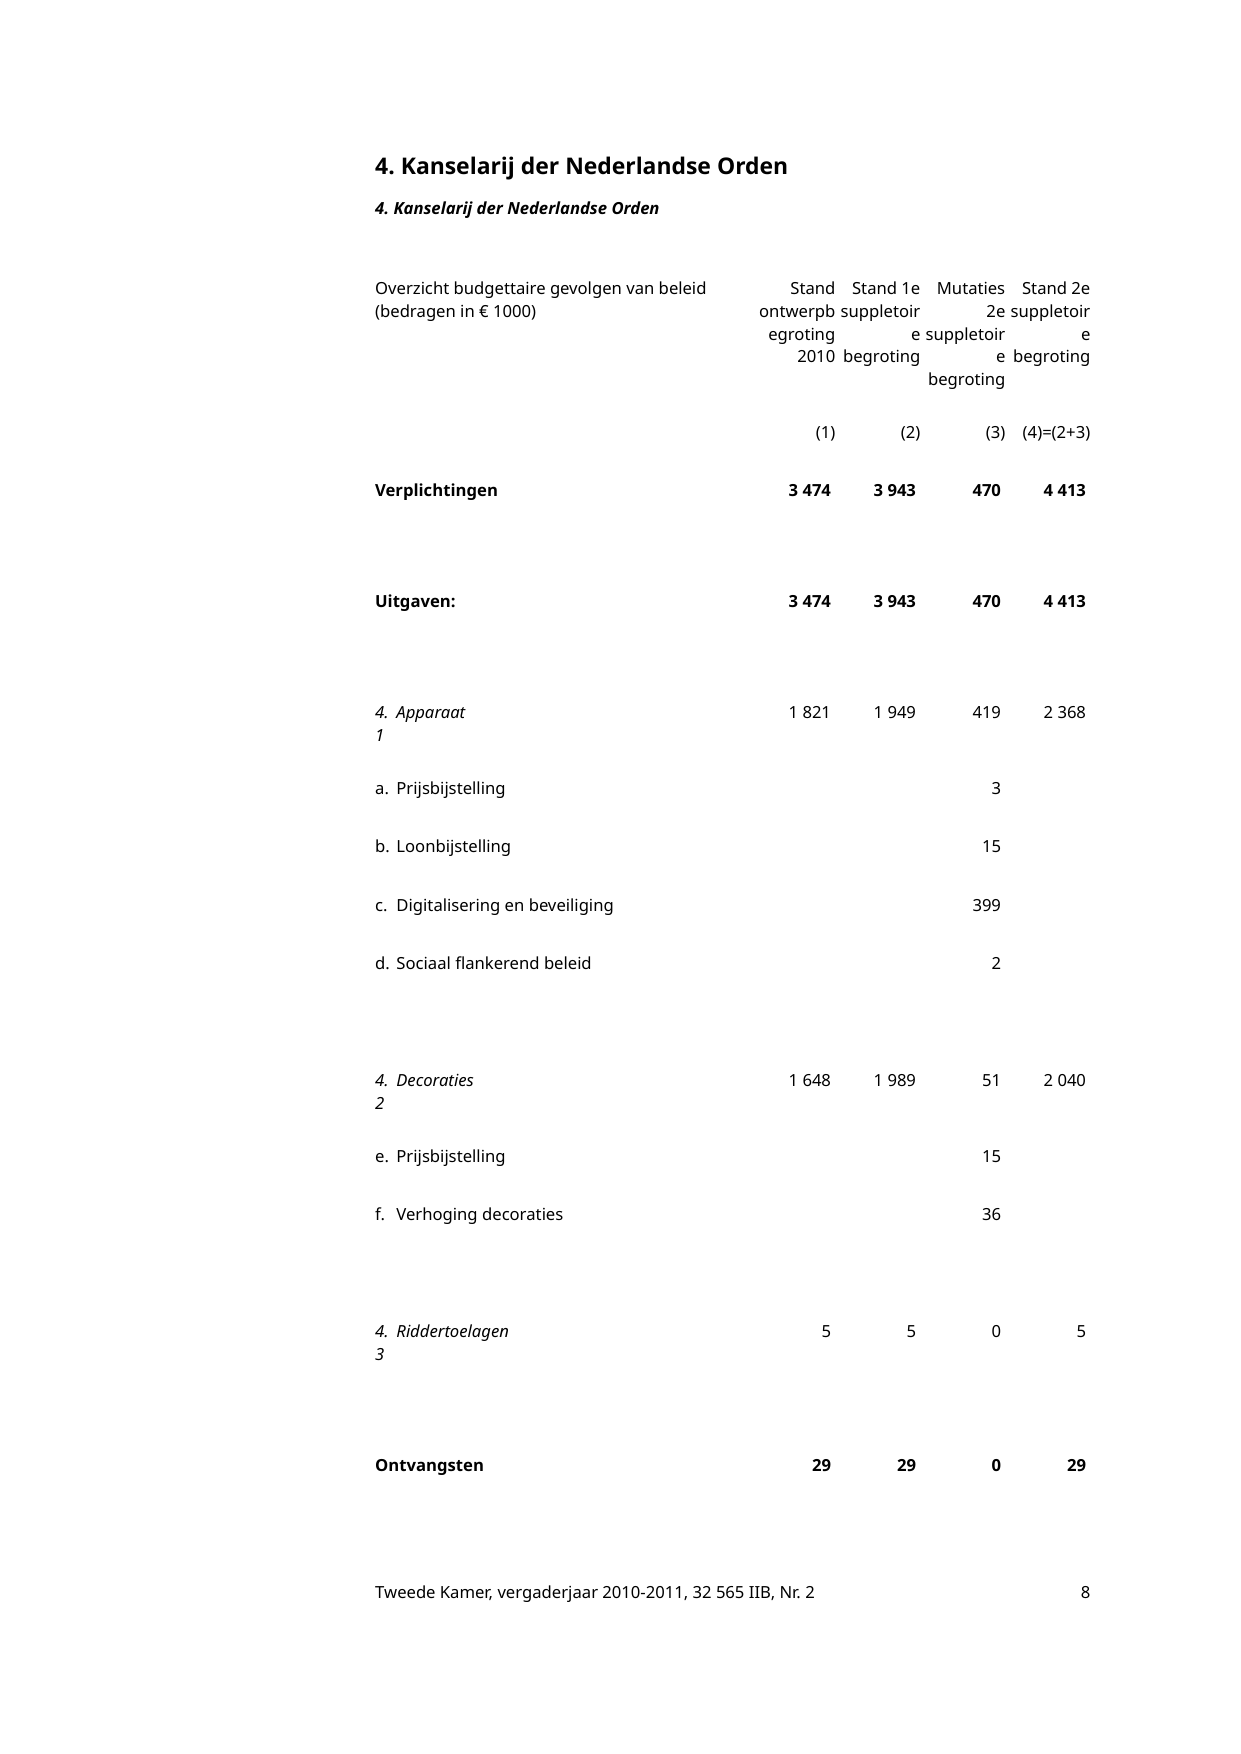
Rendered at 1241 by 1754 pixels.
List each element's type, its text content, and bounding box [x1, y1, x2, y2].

table_cell 1 648 [750, 1069, 835, 1144]
table_cell [1005, 952, 1090, 1010]
table_cell 3 474 [750, 479, 835, 532]
table_cell [750, 1395, 835, 1453]
table_cell 3 943 [835, 590, 920, 643]
table_cell [920, 1010, 1005, 1069]
table_cell 29 [835, 1453, 920, 1506]
table_cell 2 368 [1005, 701, 1090, 777]
table_cell 419 [920, 701, 1005, 777]
table_cell [750, 1203, 835, 1261]
table_cell 15 [920, 1144, 1005, 1203]
table_cell Digitalisering en beveiliging [396, 894, 750, 952]
table_cell 1 949 [835, 701, 920, 777]
table_cell [835, 1261, 920, 1319]
table_cell [920, 643, 1005, 701]
table_cell 470 [920, 590, 1005, 643]
table_cell [750, 643, 835, 701]
table_cell 0 [920, 1320, 1005, 1395]
table_header Stand 2e suppletoire begroting [1005, 277, 1090, 420]
table_cell [396, 643, 750, 701]
table_cell [1005, 1010, 1090, 1069]
table_cell [375, 1010, 396, 1069]
table_cell Prijsbijstelling [396, 777, 750, 835]
table_cell [750, 894, 835, 952]
table_cell [1005, 1261, 1090, 1319]
text 4. Kanselarij der Nederlandse Orden [375, 196, 1090, 219]
table_cell [375, 643, 396, 701]
table_cell [396, 1261, 750, 1319]
table_cell Riddertoelagen [396, 1320, 750, 1395]
table_cell [920, 1395, 1005, 1453]
table_header Stand ontwerpbegroting 2010 [750, 277, 835, 420]
table_cell 4 413 [1005, 590, 1090, 643]
table_cell Prijsbijstelling [396, 1144, 750, 1203]
table_cell 29 [1005, 1453, 1090, 1506]
table_cell [835, 952, 920, 1010]
table_header Mutaties 2e suppletoire begroting [920, 277, 1005, 420]
table_cell [920, 532, 1005, 590]
table_cell [375, 1261, 396, 1319]
table_cell [375, 420, 750, 479]
table_cell 3 943 [835, 479, 920, 532]
table_cell 3 [920, 777, 1005, 835]
table_cell a. [375, 777, 396, 835]
table_cell [375, 532, 396, 590]
table_cell [396, 1010, 750, 1069]
table_cell 5 [750, 1320, 835, 1395]
table_cell [396, 1395, 750, 1453]
table_cell (1) [750, 420, 835, 479]
table_cell Verhoging decoraties [396, 1203, 750, 1261]
table_header Overzicht budgettaire gevolgen van beleid (bedragen in € 1000) [375, 277, 750, 420]
table_cell Uitgaven: [375, 590, 750, 643]
table_cell [750, 952, 835, 1010]
table_cell 399 [920, 894, 1005, 952]
table_cell [750, 835, 835, 893]
table_cell (3) [920, 420, 1005, 479]
table_cell Decoraties [396, 1069, 750, 1144]
table_cell [835, 835, 920, 893]
table_cell [750, 777, 835, 835]
table_cell Ontvangsten [375, 1453, 750, 1506]
table_cell [835, 532, 920, 590]
table_cell c. [375, 894, 396, 952]
table_cell 15 [920, 835, 1005, 893]
table_cell Loonbijstelling [396, 835, 750, 893]
table_cell [750, 532, 835, 590]
table_cell Apparaat [396, 701, 750, 777]
subtitle 4. Kanselarij der Nederlandse Orden [375, 150, 1090, 181]
table_cell 5 [835, 1320, 920, 1395]
table_cell [920, 1261, 1005, 1319]
table_cell (4)=(2+3) [1005, 420, 1090, 479]
table_cell 4.2 [375, 1069, 396, 1144]
table_cell [750, 1261, 835, 1319]
table_cell [835, 1203, 920, 1261]
table_cell [750, 1144, 835, 1203]
table_cell 0 [920, 1453, 1005, 1506]
table_cell [1005, 643, 1090, 701]
table_cell f. [375, 1203, 396, 1261]
table_cell [750, 1010, 835, 1069]
table_cell e. [375, 1144, 396, 1203]
table_cell [835, 1395, 920, 1453]
table_cell 4.1 [375, 701, 396, 777]
table_cell [396, 532, 750, 590]
table_cell [1005, 894, 1090, 952]
table_cell 2 [920, 952, 1005, 1010]
table_cell [835, 894, 920, 952]
table_cell 36 [920, 1203, 1005, 1261]
table_cell 29 [750, 1453, 835, 1506]
table_cell 5 [1005, 1320, 1090, 1395]
table_cell [1005, 532, 1090, 590]
table_cell 470 [920, 479, 1005, 532]
table_cell 51 [920, 1069, 1005, 1144]
table_cell b. [375, 835, 396, 893]
table_cell 2 040 [1005, 1069, 1090, 1144]
table_cell Verplichtingen [375, 479, 750, 532]
table_cell [1005, 1203, 1090, 1261]
table_cell (2) [835, 420, 920, 479]
table_cell d. [375, 952, 396, 1010]
table_cell [375, 1395, 396, 1453]
table_header Stand 1e suppletoire begroting [835, 277, 920, 420]
table_cell 1 821 [750, 701, 835, 777]
table_cell [835, 643, 920, 701]
table_cell [1005, 1395, 1090, 1453]
table_cell [1005, 777, 1090, 835]
table_cell 1 989 [835, 1069, 920, 1144]
table_cell [835, 1144, 920, 1203]
table_cell Sociaal flankerend beleid [396, 952, 750, 1010]
table_cell [1005, 835, 1090, 893]
table_cell 3 474 [750, 590, 835, 643]
table_cell 4.3 [375, 1320, 396, 1395]
table_cell [835, 777, 920, 835]
table_cell [835, 1010, 920, 1069]
table_cell 4 413 [1005, 479, 1090, 532]
table_cell [1005, 1144, 1090, 1203]
